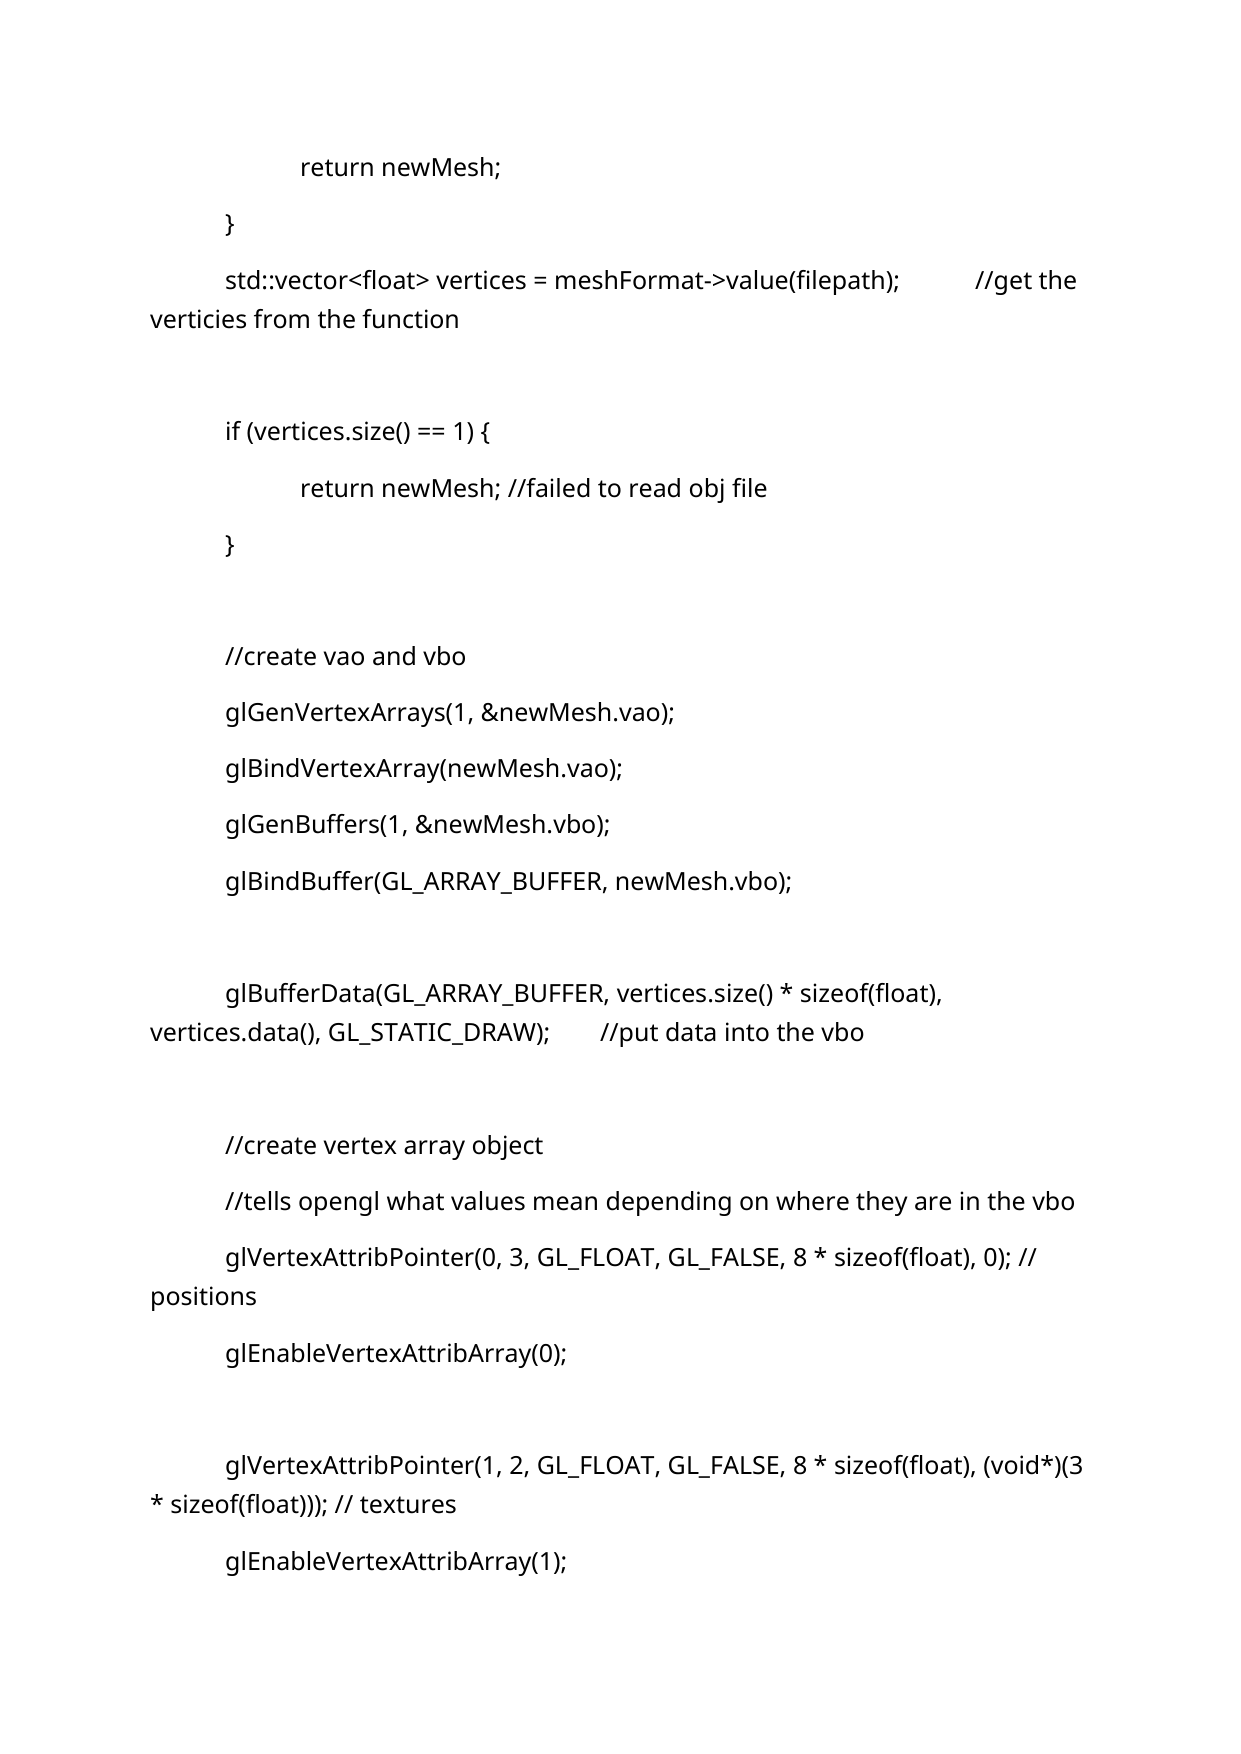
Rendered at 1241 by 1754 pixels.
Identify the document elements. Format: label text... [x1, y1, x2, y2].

text } [150, 206, 1090, 240]
text glEnableVertexAttribArray(1); [150, 1543, 1090, 1577]
text //create vao and vbo [150, 639, 1090, 673]
text //tells opengl what values mean depending on where they are in the vbo [150, 1183, 1090, 1217]
text if (vertices.size() == 1) { [150, 414, 1090, 448]
text return newMesh; [150, 150, 1090, 184]
text glBindVertexArray(newMesh.vao); [150, 751, 1090, 785]
text return newMesh; //failed to read obj file [150, 470, 1090, 504]
text glEnableVertexAttribArray(0); [150, 1335, 1090, 1369]
text } [150, 526, 1090, 560]
text glGenBuffers(1, &newMesh.vbo); [150, 807, 1090, 841]
text glVertexAttribPointer(0, 3, GL_FLOAT, GL_FALSE, 8 * sizeof(float), 0); // positions [150, 1239, 1090, 1313]
text //create vertex array object [150, 1127, 1090, 1161]
text std::vector<float> vertices = meshFormat->value(filepath); //get the verticies from the function [150, 262, 1090, 336]
text glVertexAttribPointer(1, 2, GL_FLOAT, GL_FALSE, 8 * sizeof(float), (void*)(3 * sizeof(float))); // textures [150, 1447, 1090, 1521]
text glGenVertexArrays(1, &newMesh.vao); [150, 695, 1090, 729]
text glBindBuffer(GL_ARRAY_BUFFER, newMesh.vbo); [150, 863, 1090, 897]
text glBufferData(GL_ARRAY_BUFFER, vertices.size() * sizeof(float), vertices.data(), GL_STATIC_DRAW); //put data into the vbo [150, 976, 1090, 1049]
